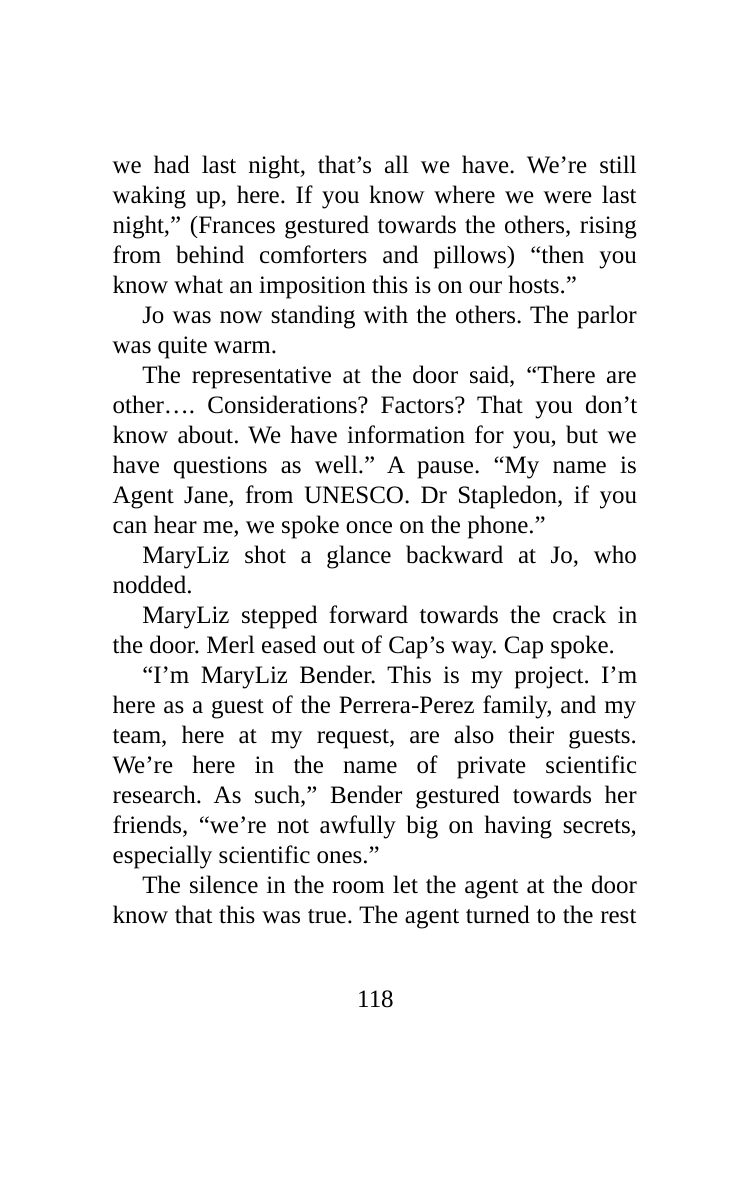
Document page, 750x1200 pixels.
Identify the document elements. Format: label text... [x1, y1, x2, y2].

text The silence in the room let the agent at the door know that this was true. The agent turned to the rest [112, 870, 637, 930]
text Jo was now standing with the others. The parlor was quite warm. [112, 300, 637, 360]
text The representative at the door said, “There are other…. Considerations? Factors? That you don’t know about. We have information for you, but we have questions as well.” A pause. “My name is Agent Jane, from UNESCO. Dr Stapledon, if you can hear me, we spoke once on the phone.” [112, 360, 637, 540]
text we had last night, that’s all we have. We’re still waking up, here. If you know where we were last night,” (Frances gestured towards the others, rising from behind comforters and pillows) “then you know what an imposition this is on our hosts.” [112, 150, 637, 300]
text MaryLiz stepped forward towards the crack in the door. Merl eased out of Cap’s way. Cap spoke. [112, 600, 637, 660]
text MaryLiz shot a glance backward at Jo, who nodded. [112, 540, 637, 600]
text “I’m MaryLiz Bender. This is my project. I’m here as a guest of the Perrera-Perez family, and my team, here at my request, are also their guests. We’re here in the name of private scientific research. As such,” Bender gestured towards her friends, “we’re not awfully big on having secrets, especially scientific ones.” [112, 660, 637, 870]
